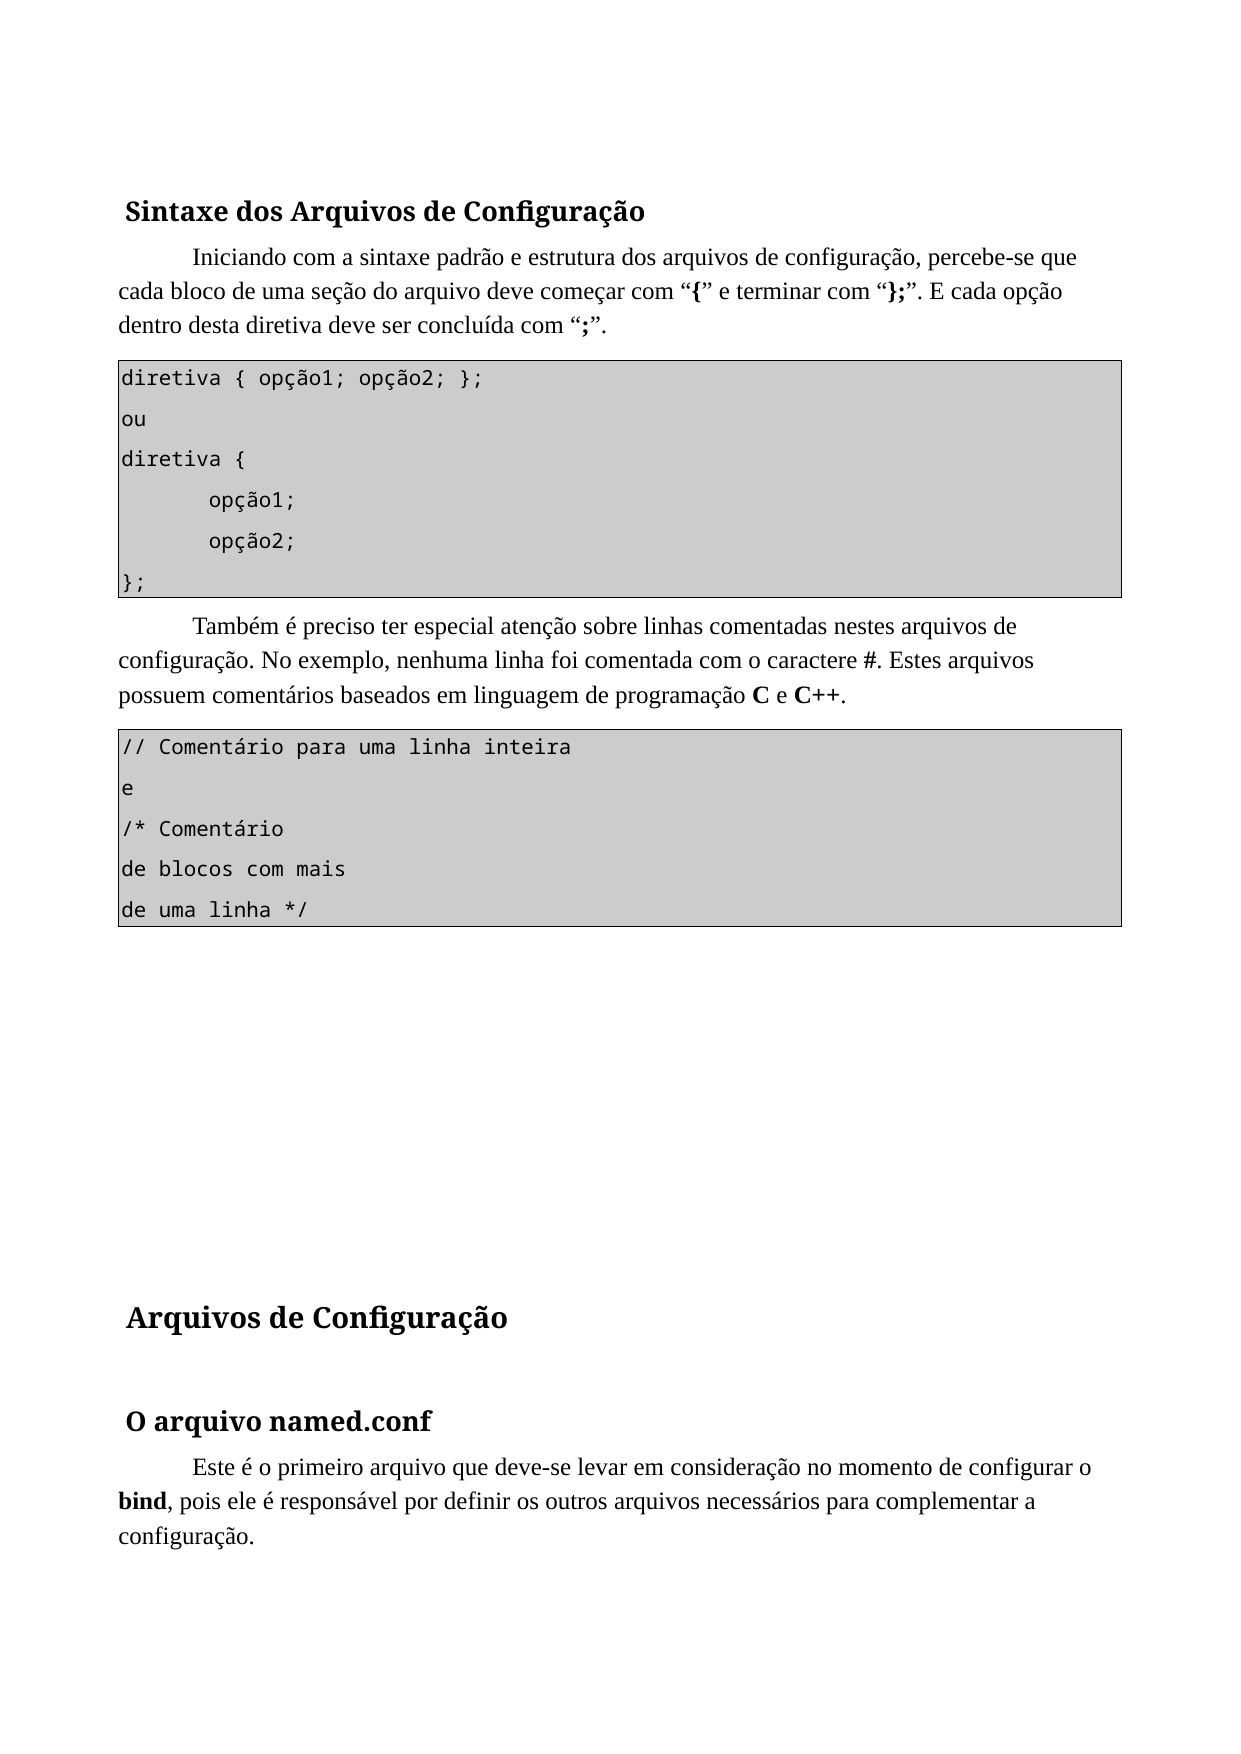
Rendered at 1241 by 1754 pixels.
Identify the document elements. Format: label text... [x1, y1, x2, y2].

text Também é preciso ter especial atenção sobre linhas comentadas nestes arquivos de configuração. No exemplo, nenhuma linha foi comentada com o caractere #. Estes arquivos possuem comentários baseados em linguagem de programação C e C++. [118, 611, 1122, 709]
text Iniciando com a sintaxe padrão e estrutura dos arquivos de configuração, percebe-se que cada bloco de uma seção do arquivo deve começar com “{” e terminar com “};”. E cada opção dentro desta diretiva deve ser concluída com “;”. [118, 242, 1122, 339]
text diretiva { [119, 441, 1121, 473]
subtitle O arquivo named.conf [118, 1403, 1122, 1439]
text }; [119, 564, 1121, 597]
text de blocos com mais [119, 851, 1121, 883]
text e [119, 770, 1121, 801]
text opção2; [119, 523, 1121, 554]
text ou [119, 401, 1121, 432]
text diretiva { opção1; opção2; }; [119, 361, 1121, 391]
text /* Comentário [119, 811, 1121, 842]
text opção1; [119, 482, 1121, 514]
text Este é o primeiro arquivo que deve-se levar em consideração no momento de configurar o bind, pois ele é responsável por definir os outros arquivos necessários para complementar a configuração. [118, 1452, 1122, 1549]
text de uma linha */ [119, 892, 1121, 926]
subtitle Arquivos de Configuração [118, 1297, 1122, 1337]
text // Comentário para uma linha inteira [119, 730, 1121, 761]
subtitle Sintaxe dos Arquivos de Configuração [118, 192, 1122, 229]
